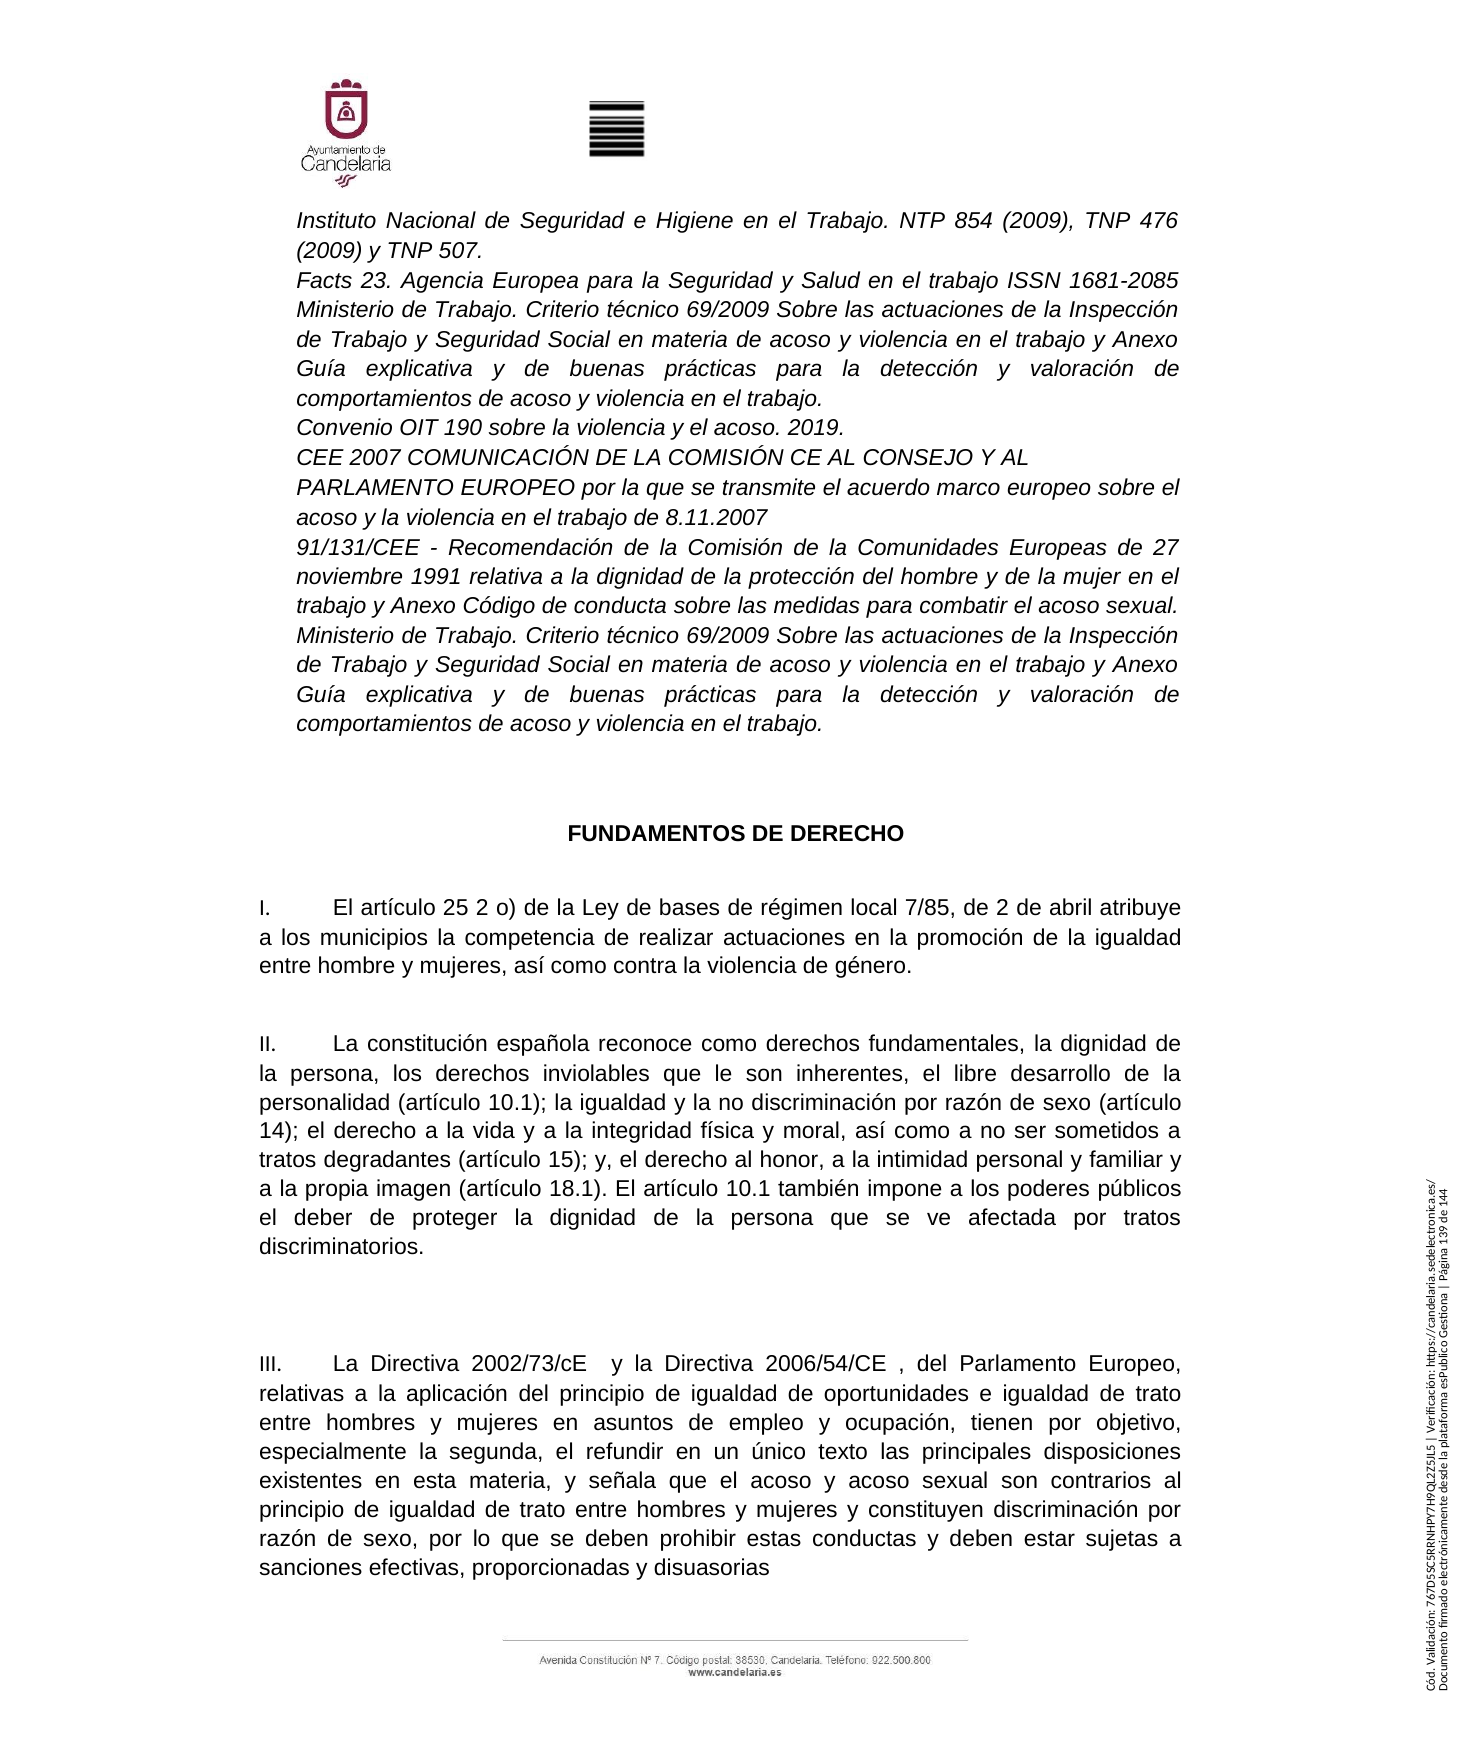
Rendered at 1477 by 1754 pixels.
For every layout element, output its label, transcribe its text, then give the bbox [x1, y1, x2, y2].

text 91/131/CEE - Recomendación de la Comisión de la Comunidades Europeas de 27 noviembre 1991 relativa a la dignidad de la protección del hombre y de la mujer en el trabajo y Anexo Código de conducta sobre las medidas para combatir el acoso sexual. Ministerio de Trabajo. Criterio técnico 69/2009 Sobre las actuaciones de la Inspección de Trabajo y Seguridad Social en materia de acoso y violencia en el trabajo y Anexo Guía explicativa y de buenas prácticas para la detección y valoración de comportamientos de acoso y violencia en el trabajo. [296, 533, 1182, 737]
list La Directiva 2002/73/cE y la Directiva 2006/54/CE , del Parlamento Europeo, relativas a la aplicación del principio de igualdad de oportunidades e igualdad de trato entre hombres y mujeres en asuntos de empleo y ocupación, tienen por objetivo, especialmente la segunda, el refundir en un único texto las principales disposiciones existentes en esta materia, y señala que el acoso y acoso sexual son contrarios al principio de igualdad de trato entre hombres y mujeres y constituyen discriminación por razón de sexo, por lo que se deben prohibir estas conductas y deben estar sujetas a sanciones efectivas, proporcionadas y disuasorias [259, 1349, 1182, 1580]
list La constitución española reconoce como derechos fundamentales, la dignidad de la persona, los derechos inviolables que le son inherentes, el libre desarrollo de la personalidad (artículo 10.1); la igualdad y la no discriminación por razón de sexo (artículo 14); el derecho a la vida y a la integridad física y moral, así como a no ser sometidos a tratos degradantes (artículo 15); y, el derecho al honor, a la intimidad personal y familiar y a la propia imagen (artículo 18.1). El artículo 10.1 también impone a los poderes públicos el deber de proteger la dignidad de la persona que se ve afectada por tratos discriminatorios. [259, 1029, 1182, 1260]
text Convenio OIT 190 sobre la violencia y el acoso. 2019. [296, 414, 1182, 441]
text PARLAMENTO EUROPEO por la que se transmite el acuerdo marco europeo sobre el acoso y la violencia en el trabajo de 8.11.2007 [296, 474, 1182, 530]
text Facts 23. Agencia Europea para la Seguridad y Salud en el trabajo ISSN 1681-2085 Ministerio de Trabajo. Criterio técnico 69/2009 Sobre las actuaciones de la Inspección de Trabajo y Seguridad Social en materia de acoso y violencia en el trabajo y Anexo Guía explicativa y de buenas prácticas para la detección y valoración de comportamientos de acoso y violencia en el trabajo. [296, 267, 1182, 411]
list El artículo 25 2 o) de la Ley de bases de régimen local 7/85, de 2 de abril atribuye a los municipios la competencia de realizar actuaciones en la promoción de la igualdad entre hombre y mujeres, así como contra la violencia de género. [259, 893, 1182, 979]
text CEE 2007 COMUNICACIÓN DE LA COMISIÓN CE AL CONSEJO Y AL [296, 444, 1182, 471]
subtitle FUNDAMENTOS DE DERECHO [296, 820, 1182, 847]
text Instituto Nacional de Seguridad e Higiene en el Trabajo. NTP 854 (2009), TNP 476 (2009) y TNP 507. [296, 207, 1182, 263]
